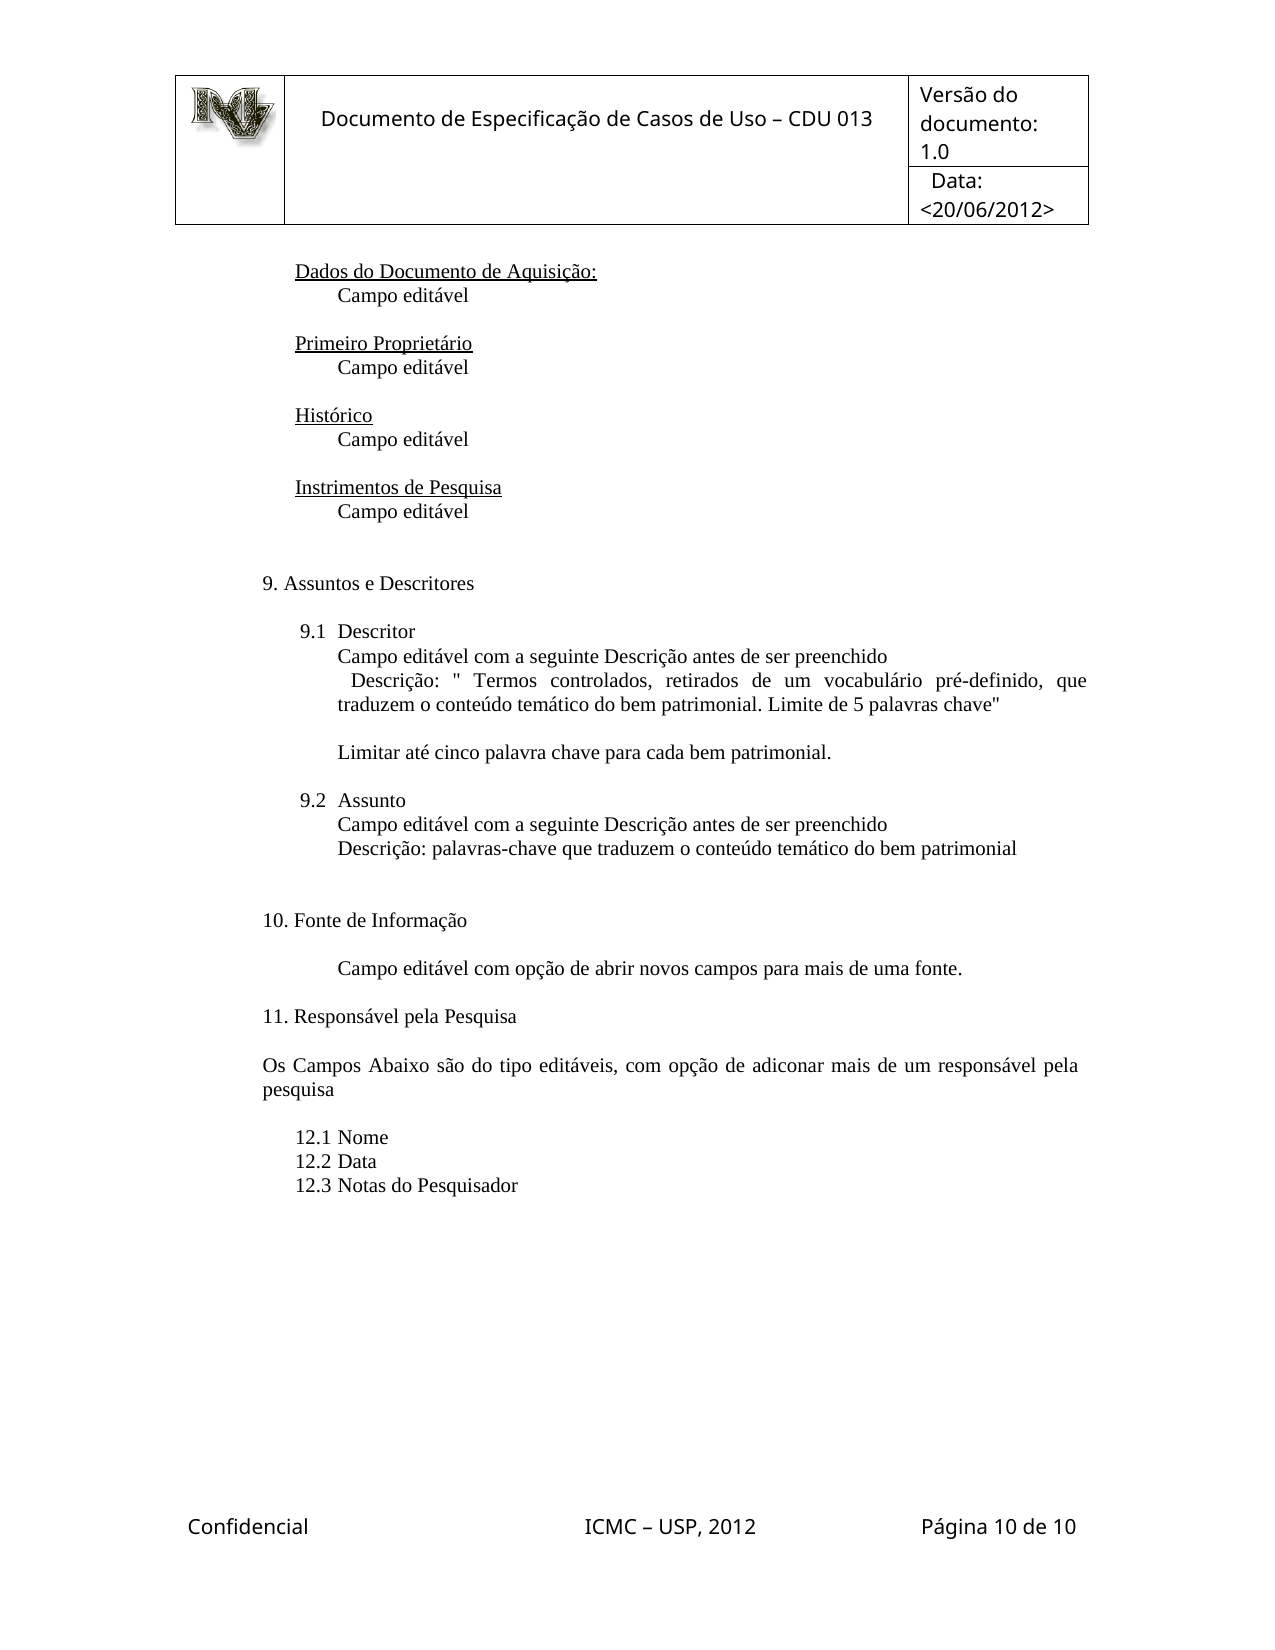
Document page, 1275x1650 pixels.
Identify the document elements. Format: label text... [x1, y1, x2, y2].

list Limitar até cinco palavra chave para cada bem patrimonial. [300, 740, 1087, 764]
list Dados do Documento de Aquisição: [295, 258, 1087, 283]
text Campo editável [295, 427, 1087, 451]
list 12.2 Data [295, 1149, 1087, 1173]
list Descrição: '' Termos controlados, retirados de um vocabulário pré-definido, que traduzem o conteúdo temático do bem patrimonial. Limite de 5 palavras chave'' [300, 668, 1087, 716]
text Campo editável [295, 499, 1087, 523]
text Campo editável [295, 283, 1087, 307]
list 9. Assuntos e Descritores [225, 571, 1087, 595]
list 11. Responsável pela Pesquisa [225, 1004, 1087, 1028]
text Primeiro Proprietário [295, 331, 1087, 355]
text Histórico [295, 403, 1087, 427]
list Campo editável com a seguinte Descrição antes de ser preenchido [300, 812, 1087, 836]
text Campo editável [295, 355, 1087, 379]
list 9.2 Assunto [262, 788, 1087, 812]
text Os Campos Abaixo são do tipo editáveis, com opção de adiconar mais de um responsável pela pesquisa [187, 1053, 1087, 1101]
list 12.1 Nome [295, 1125, 1087, 1149]
text Campo editável com opção de abrir novos campos para mais de uma fonte. [187, 956, 1087, 980]
text Instrimentos de Pesquisa [295, 475, 1087, 499]
list 9.1 Descritor [262, 619, 1087, 643]
list Campo editável com a seguinte Descrição antes de ser preenchido [300, 643, 1087, 668]
list Descrição: palavras-chave que traduzem o conteúdo temático do bem patrimonial [300, 836, 1087, 860]
list 10. Fonte de Informação [225, 908, 1087, 932]
list 12.3 Notas do Pesquisador [295, 1173, 1087, 1197]
picture [186, 76, 277, 151]
